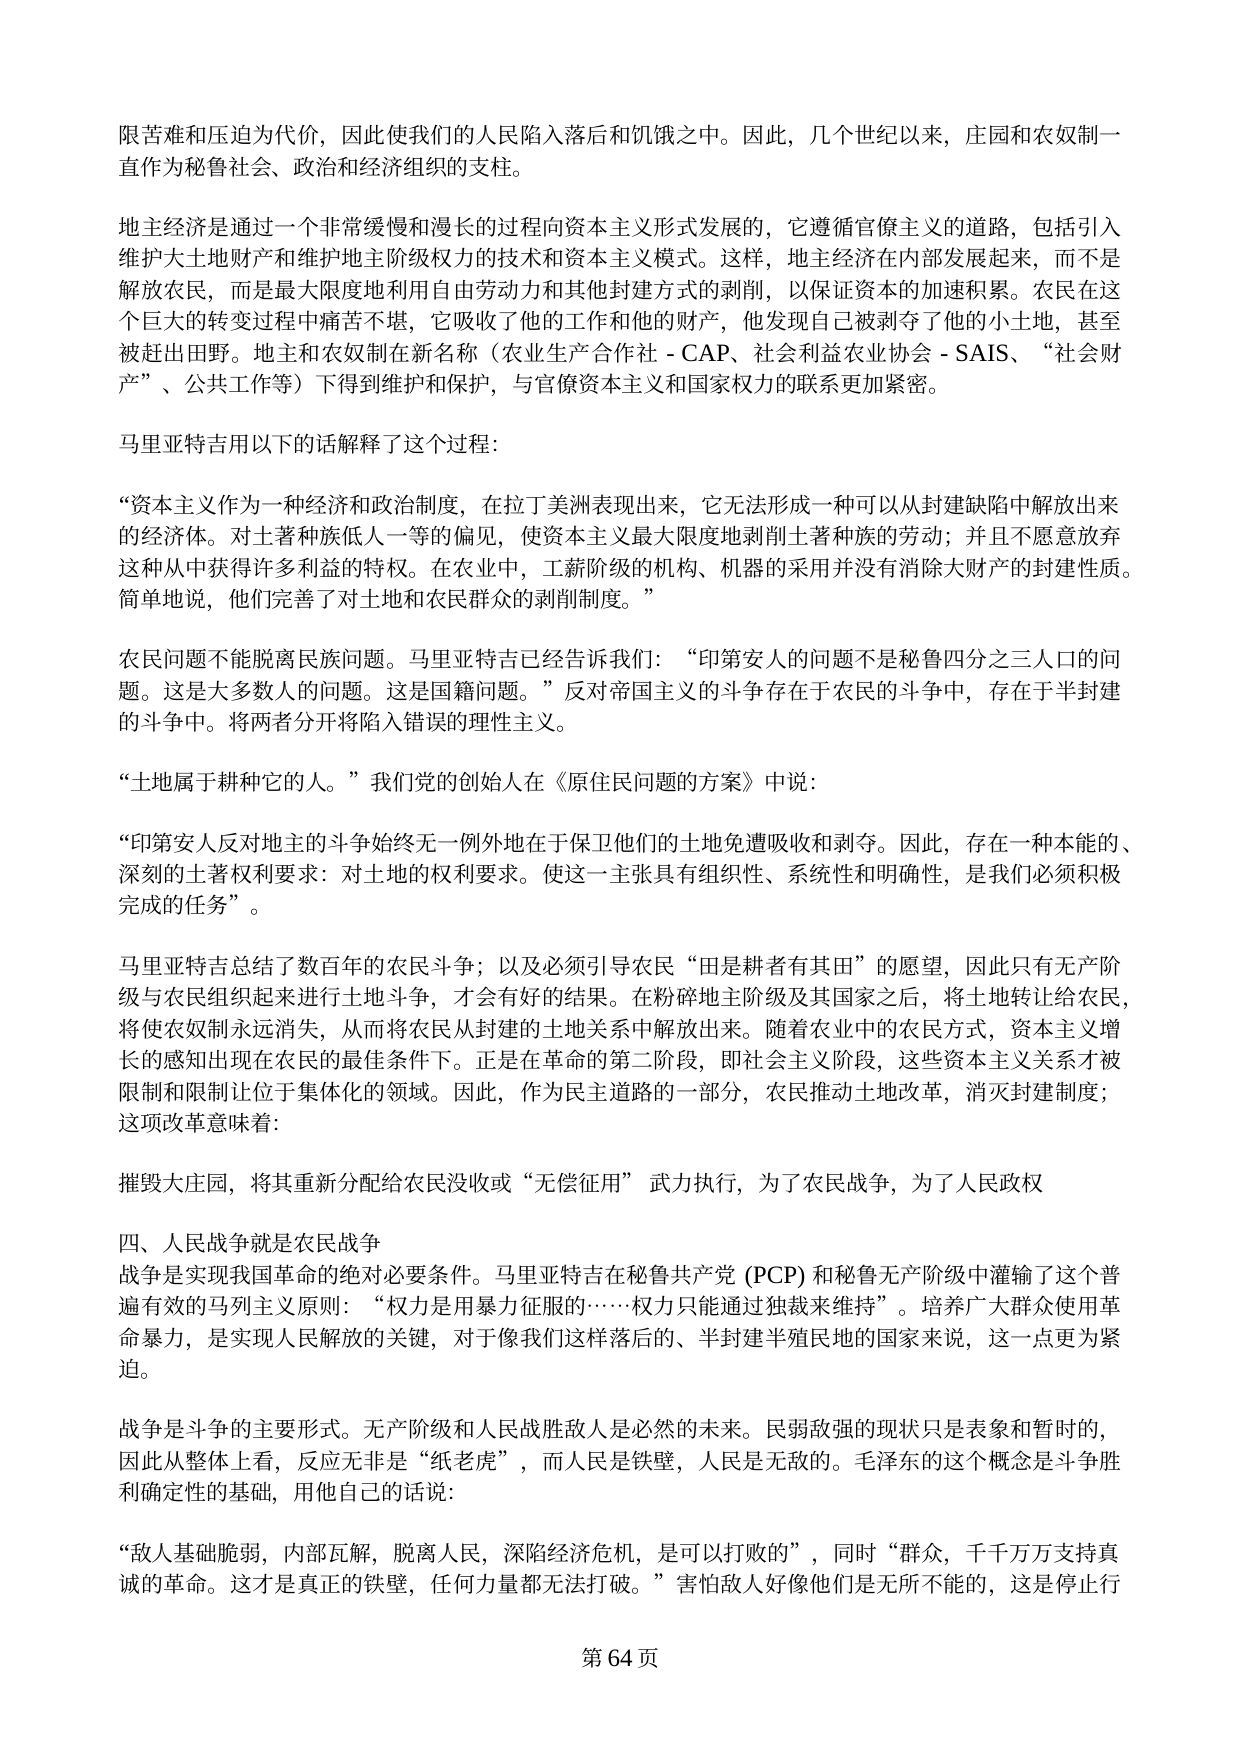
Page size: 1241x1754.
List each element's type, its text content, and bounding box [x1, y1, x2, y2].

text 战争是实现我国革命的绝对必要条件。马里亚特吉在秘鲁共产党 (PCP) 和秘鲁无产阶级中灌输了这个普遍有效的马列主义原则：“权力是用暴力征服的……权力只能通过独裁来维持”。培养广大群众使用革命暴力，是实现人民解放的关键，对于像我们这样落后的、半封建半殖民地的国家来说，这一点更为紧迫。 [118, 1258, 1122, 1384]
text 战争是斗争的主要形式。无产阶级和人民战胜敌人是必然的未来。民弱敌强的现状只是表象和暂时的，因此从整体上看，反应无非是“纸老虎”，而人民是铁壁，人民是无敌的。毛泽东的这个概念是斗争胜利确定性的基础，用他自己的话说： [118, 1413, 1122, 1507]
text 农民问题不能脱离民族问题。马里亚特吉已经告诉我们：“印第安人的问题不是秘鲁四分之三人口的问题。这是大多数人的问题。这是国籍问题。”反对帝国主义的斗争存在于农民的斗争中，存在于半封建的斗争中。将两者分开将陷入错误的理性主义。 [118, 642, 1122, 737]
text 四、人民战争就是农民战争 [118, 1227, 1122, 1258]
text 限苦难和压迫为代价，因此使我们的人民陷入落后和饥饿之中。因此，几个世纪以来，庄园和农奴制一直作为秘鲁社会、政治和经济组织的支柱。 [118, 118, 1122, 181]
text 马里亚特吉总结了数百年的农民斗争；以及必须引导农民“田是耕者有其田”的愿望，因此只有无产阶级与农民组织起来进行土地斗争，才会有好的结果。在粉碎地主阶级及其国家之后，将土地转让给农民，将使农奴制永远消失，从而将农民从封建的土地关系中解放出来。随着农业中的农民方式，资本主义增长的感知出现在农民的最佳条件下。正是在革命的第二阶段，即社会主义阶段，这些资本主义关系才被限制和限制让位于集体化的领域。因此，作为民主道路的一部分，农民推动土地改革，消灭封建制度；这项改革意味着： [118, 949, 1122, 1138]
text “资本主义作为一种经济和政治制度，在拉丁美洲表现出来，它无法形成一种可以从封建缺陷中解放出来的经济体。对土著种族低人一等的偏见，使资本主义最大限度地剥削土著种族的劳动；并且不愿意放弃这种从中获得许多利益的特权。在农业中，工薪阶级的机构、机器的采用并没有消除大财产的封建性质。简单地说，他们完善了对土地和农民群众的剥削制度。” [118, 488, 1122, 614]
text “敌人基础脆弱，内部瓦解，脱离人民，深陷经济危机，是可以打败的”，同时“群众，千千万万支持真诚的革命。这才是真正的铁壁，任何力量都无法打破。”害怕敌人好像他们是无所不能的，这是停止行 [118, 1536, 1122, 1599]
text 马里亚特吉用以下的话解释了这个过程： [118, 428, 1122, 459]
text “印第安人反对地主的斗争始终无一例外地在于保卫他们的土地免遭吸收和剥夺。因此，存在一种本能的、深刻的土著权利要求：对土地的权利要求。使这一主张具有组织性、系统性和明确性，是我们必须积极完成的任务”。 [118, 826, 1122, 920]
text 摧毁大庄园，将其重新分配给农民没收或“无偿征用” 武力执行，为了农民战争，为了人民政权 [118, 1166, 1122, 1198]
text 地主经济是通过一个非常缓慢和漫长的过程向资本主义形式发展的，它遵循官僚主义的道路，包括引入维护大土地财产和维护地主阶级权力的技术和资本主义模式。这样，地主经济在内部发展起来，而不是解放农民，而是最大限度地利用自由劳动力和其他封建方式的剥削，以保证资本的加速积累。农民在这个巨大的转变过程中痛苦不堪，它吸收了他的工作和他的财产，他发现自己被剥夺了他的小土地，甚至被赶出田野。地主和农奴制在新名称（农业生产合作社 - CAP、社会利益农业协会 - SAIS、“社会财产”、公共工作等）下得到维护和保护，与官僚资本主义和国家权力的联系更加紧密。 [118, 210, 1122, 399]
text “土地属于耕种它的人。”我们党的创始人在《原住民问题的方案》中说： [118, 766, 1122, 797]
